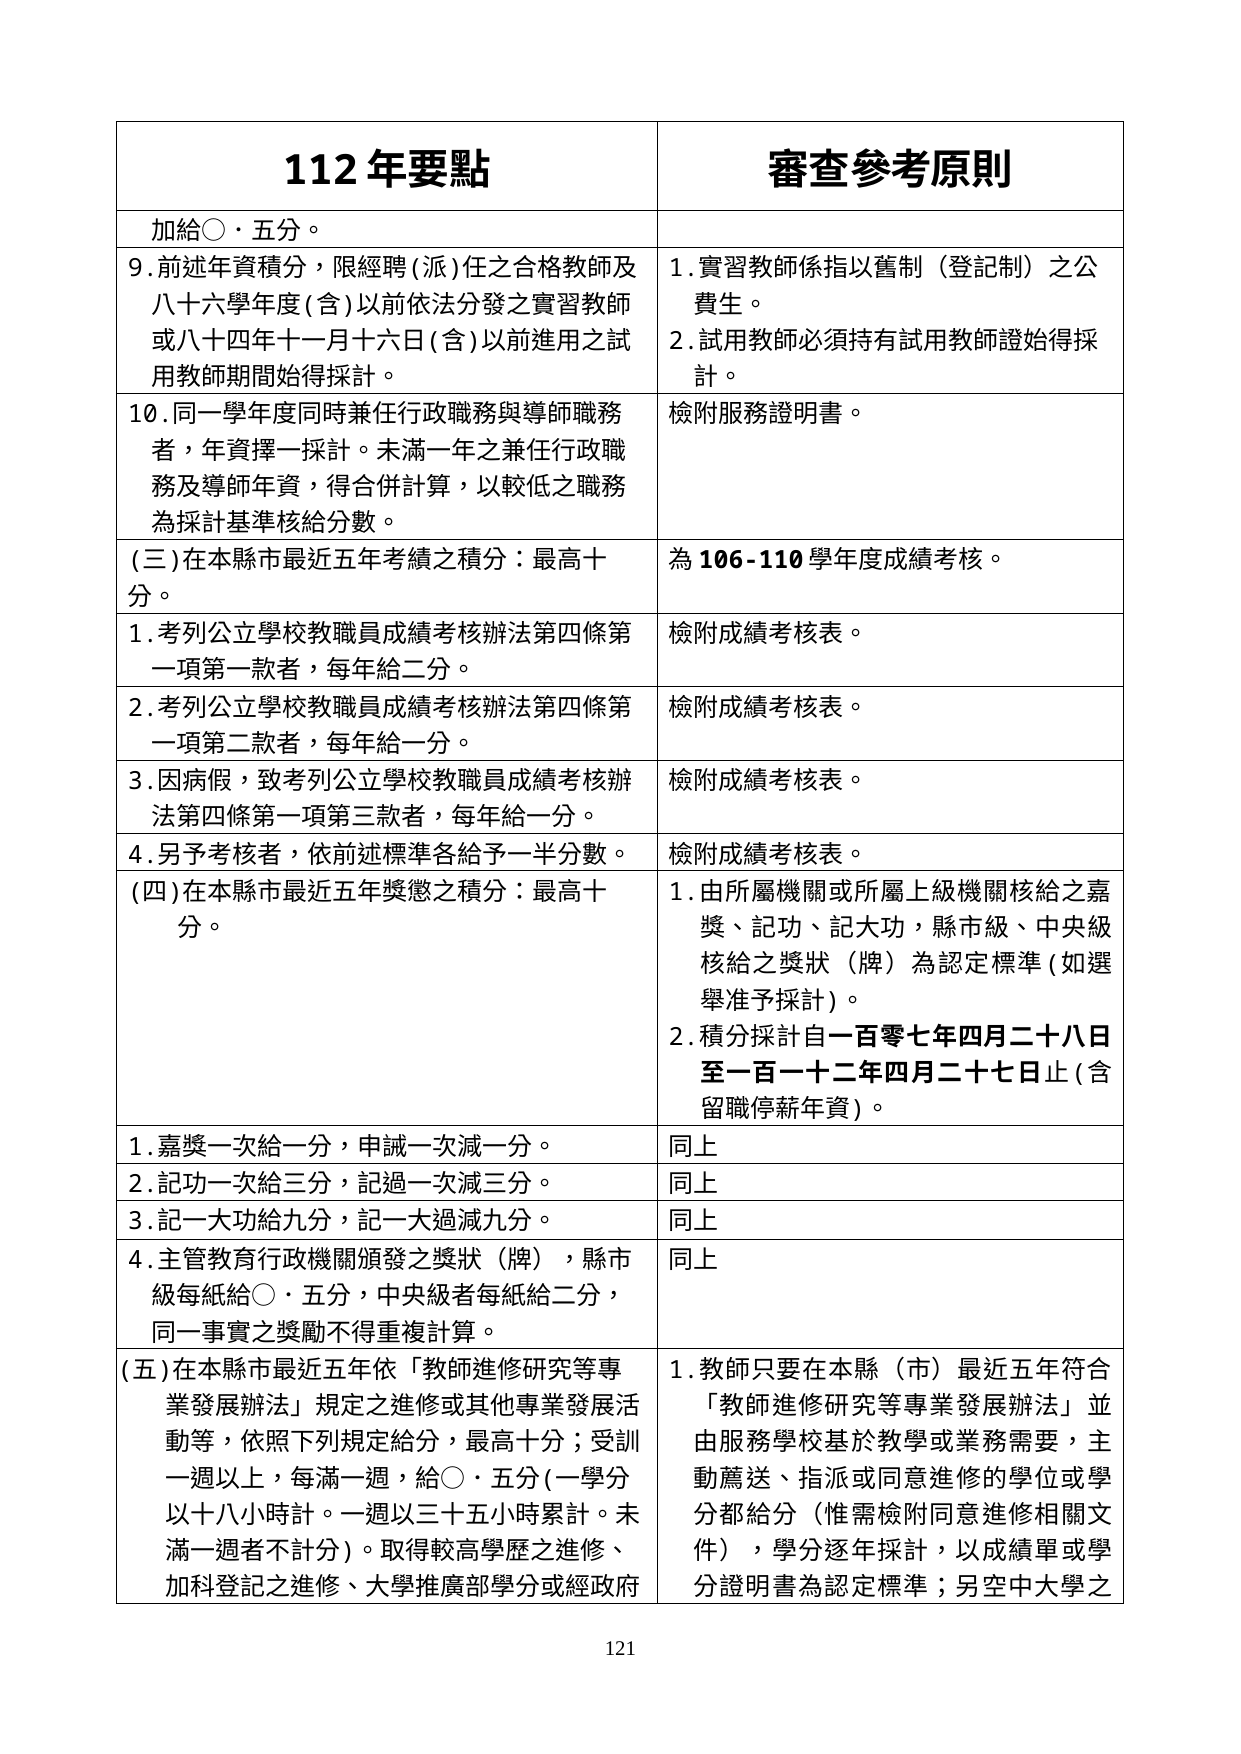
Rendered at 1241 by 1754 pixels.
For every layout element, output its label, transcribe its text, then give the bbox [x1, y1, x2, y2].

table_cell 1.嘉獎一次給一分，申誡一次減一分。 [117, 1126, 657, 1162]
table_cell 3.記一大功給九分，記一大過減九分。 [117, 1201, 657, 1238]
table_cell 1.由所屬機關或所屬上級機關核給之嘉獎、記功、記大功，縣市級、中央級核給之獎狀（牌）為認定標準(如選舉准予採計)。 2.積分採計自一百零七年四月二十八日至一百一十二年四月二十七日止(含留職停薪年資)。 [658, 871, 1123, 1125]
table_cell 檢附服務證明書。 [658, 394, 1123, 539]
table_cell (五)在本縣市最近五年依「教師進修研究等專業發展辦法」規定之進修或其他專業發展活動等，依照下列規定給分，最高十分；受訓一週以上，每滿一週，給○．五分(一學分以十八小時計。一週以三十五小時累計。未滿一週者不計分)。取得較高學歷之進修、加科登記之進修、大學推廣部學分或經政府 [117, 1349, 657, 1603]
table_cell 2.考列公立學校教職員成績考核辦法第四條第一項第二款者，每年給一分。 [117, 687, 657, 759]
table_cell 同上 [658, 1126, 1123, 1162]
table_cell 加給○．五分。 [117, 211, 657, 247]
table_cell 3.因病假，致考列公立學校教職員成績考核辦法第四條第一項第三款者，每年給一分。 [117, 761, 657, 833]
table_cell 同上 [658, 1201, 1123, 1238]
table_cell 2.記功一次給三分，記過一次減三分。 [117, 1164, 657, 1200]
table_cell 同上 [658, 1164, 1123, 1200]
table_cell 4.主管教育行政機關頒發之獎狀（牌），縣市級每紙給○．五分，中央級者每紙給二分，同一事實之獎勵不得重複計算。 [117, 1240, 657, 1348]
table_cell 為106-110學年度成績考核。 [658, 540, 1123, 612]
table_cell 10.同一學年度同時兼任行政職務與導師職務者，年資擇一採計。未滿一年之兼任行政職務及導師年資，得合併計算，以較低之職務為採計基準核給分數。 [117, 394, 657, 539]
table_header 112年要點 [117, 122, 657, 209]
table_cell 9.前述年資積分，限經聘(派)任之合格教師及八十六學年度(含)以前依法分發之實習教師或八十四年十一月十六日(含)以前進用之試用教師期間始得採計。 [117, 248, 657, 393]
table_cell 1.教師只要在本縣（市）最近五年符合「教師進修研究等專業發展辦法」並由服務學校基於教學或業務需要，主動薦送、指派或同意進修的學位或學分都給分（惟需檢附同意進修相關文件），學分逐年採計，以成績單或學分證明書為認定標準；另空中大學之 [658, 1349, 1123, 1603]
table_header 審查參考原則 [658, 122, 1123, 209]
table_cell 同上 [658, 1240, 1123, 1348]
table_cell (三)在本縣市最近五年考績之積分：最高十分。 [117, 540, 657, 612]
table_cell 檢附成績考核表。 [658, 761, 1123, 833]
table_cell (四)在本縣市最近五年獎懲之積分：最高十分。 [117, 871, 657, 1125]
table_cell [658, 211, 1123, 247]
table_cell 1.考列公立學校教職員成績考核辦法第四條第一項第一款者，每年給二分。 [117, 614, 657, 686]
table_cell 檢附成績考核表。 [658, 614, 1123, 686]
table_cell 檢附成績考核表。 [658, 687, 1123, 759]
table_cell 1.實習教師係指以舊制（登記制）之公費生。 2.試用教師必須持有試用教師證始得採計。 [658, 248, 1123, 393]
table_cell 檢附成績考核表。 [658, 834, 1123, 870]
table_cell 4.另予考核者，依前述標準各給予一半分數。 [117, 834, 657, 870]
